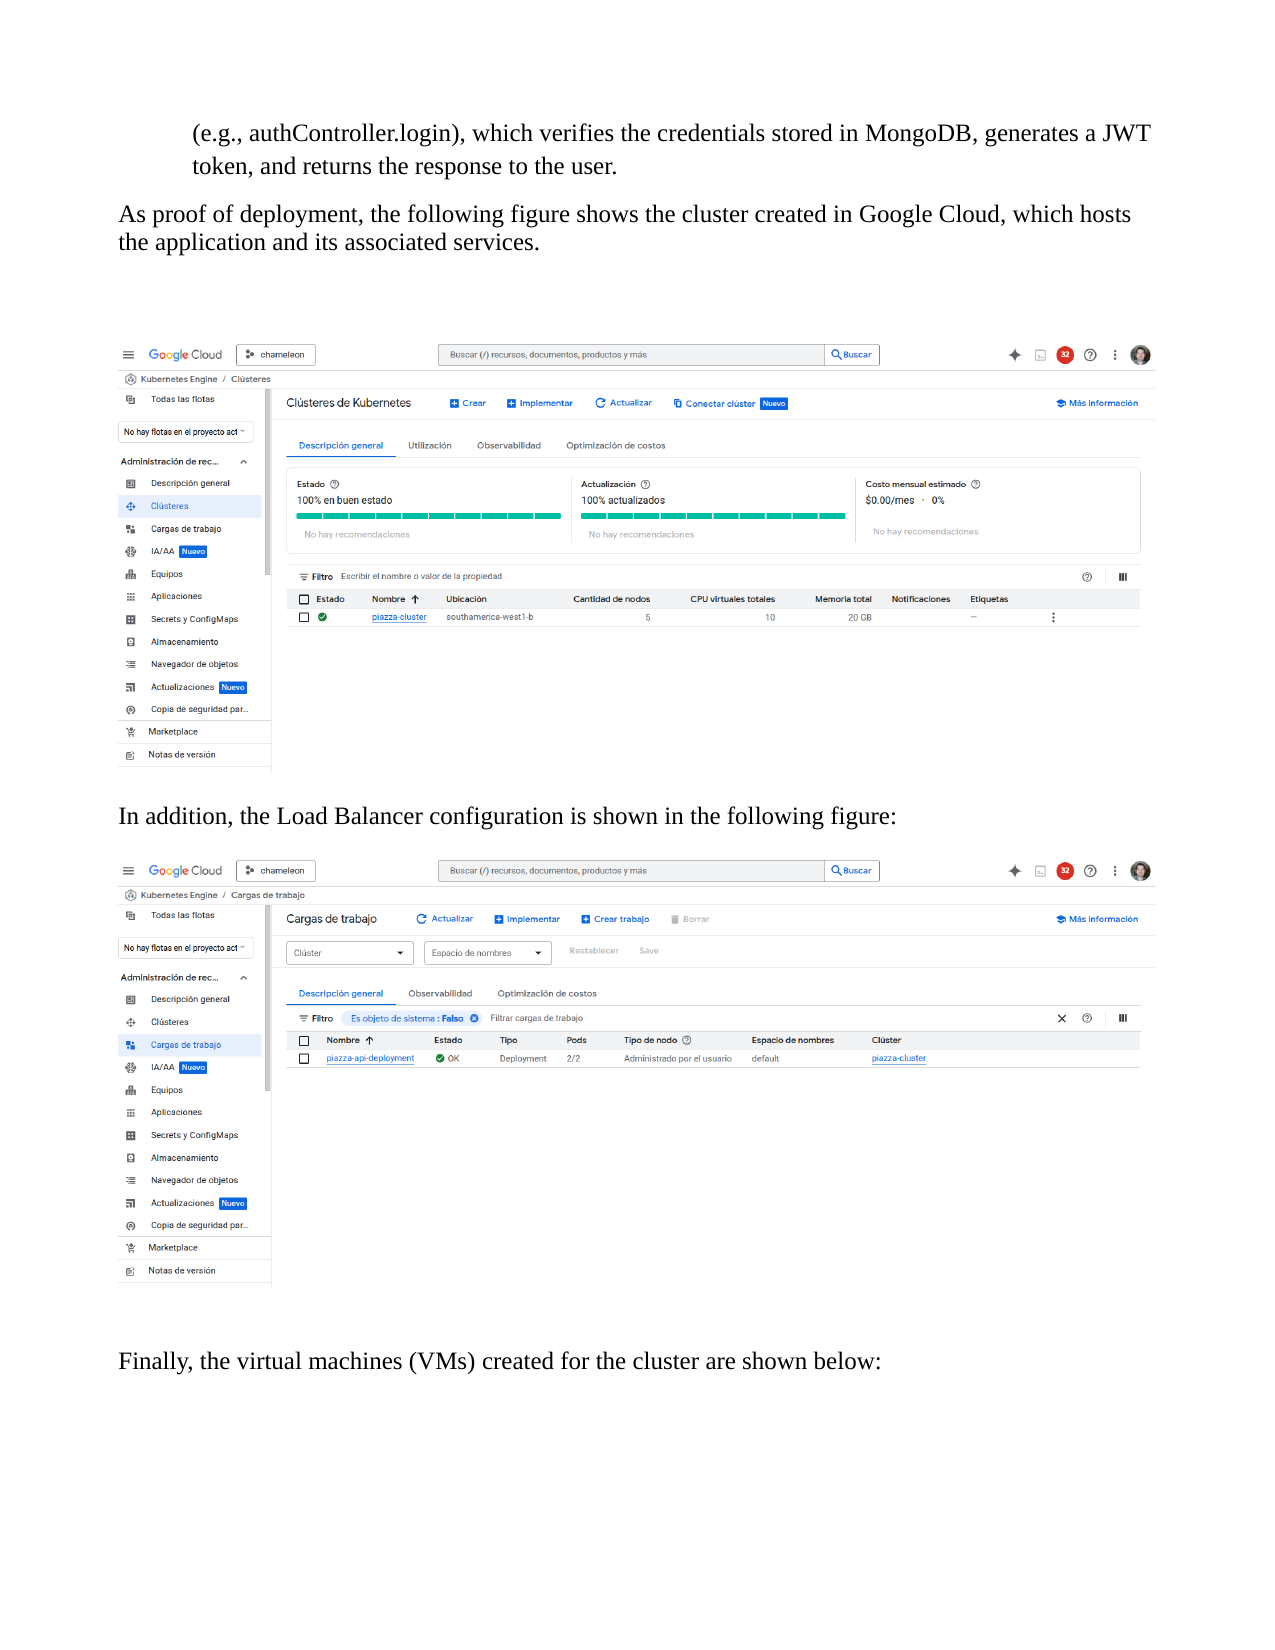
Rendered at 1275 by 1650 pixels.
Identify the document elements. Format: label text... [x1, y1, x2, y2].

list (e.g., authController.login), which verifies the credentials stored in MongoDB, generates a JWT token, and returns the response to the user. [162, 118, 1157, 180]
text As proof of deployment, the following figure shows the cluster created in Google Cloud, which hosts the application and its associated services. [118, 199, 1157, 256]
picture [118, 342, 1157, 773]
picture [118, 858, 1157, 1289]
text Finally, the virtual machines (VMs) created for the cluster are shown below: [118, 1346, 1157, 1375]
text In addition, the Load Balancer configuration is shown in the following figure: [118, 801, 1157, 830]
